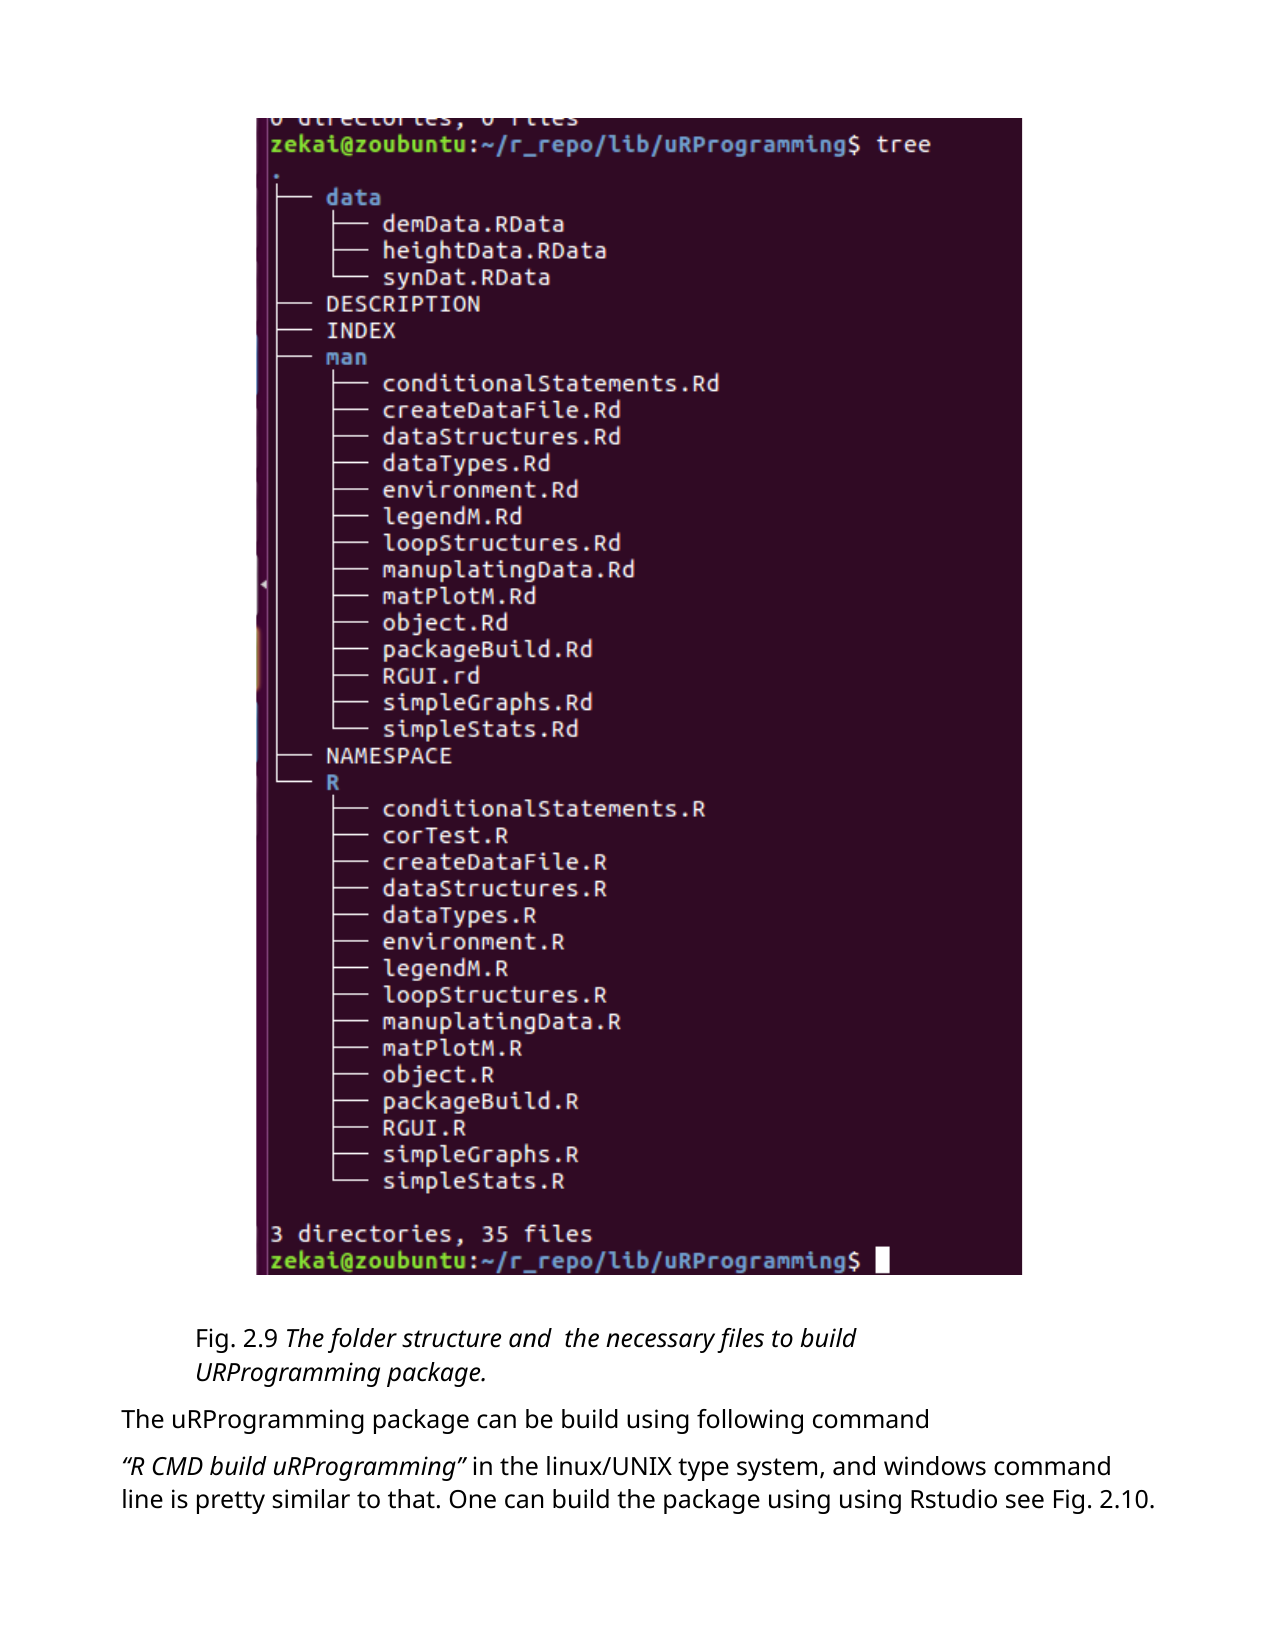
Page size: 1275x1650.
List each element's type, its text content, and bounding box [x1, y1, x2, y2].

text Fig. 2.9 The folder structure and the necessary files to build URProgramming package. [121, 1321, 1158, 1389]
text The uRProgramming package can be build using following command [121, 1402, 1158, 1436]
text “R CMD build uRProgramming” in the linux/UNIX type system, and windows command line is pretty similar to that. One can build the package using using Rstudio see Fig. 2.10. [121, 1448, 1158, 1516]
picture [256, 118, 1023, 1275]
